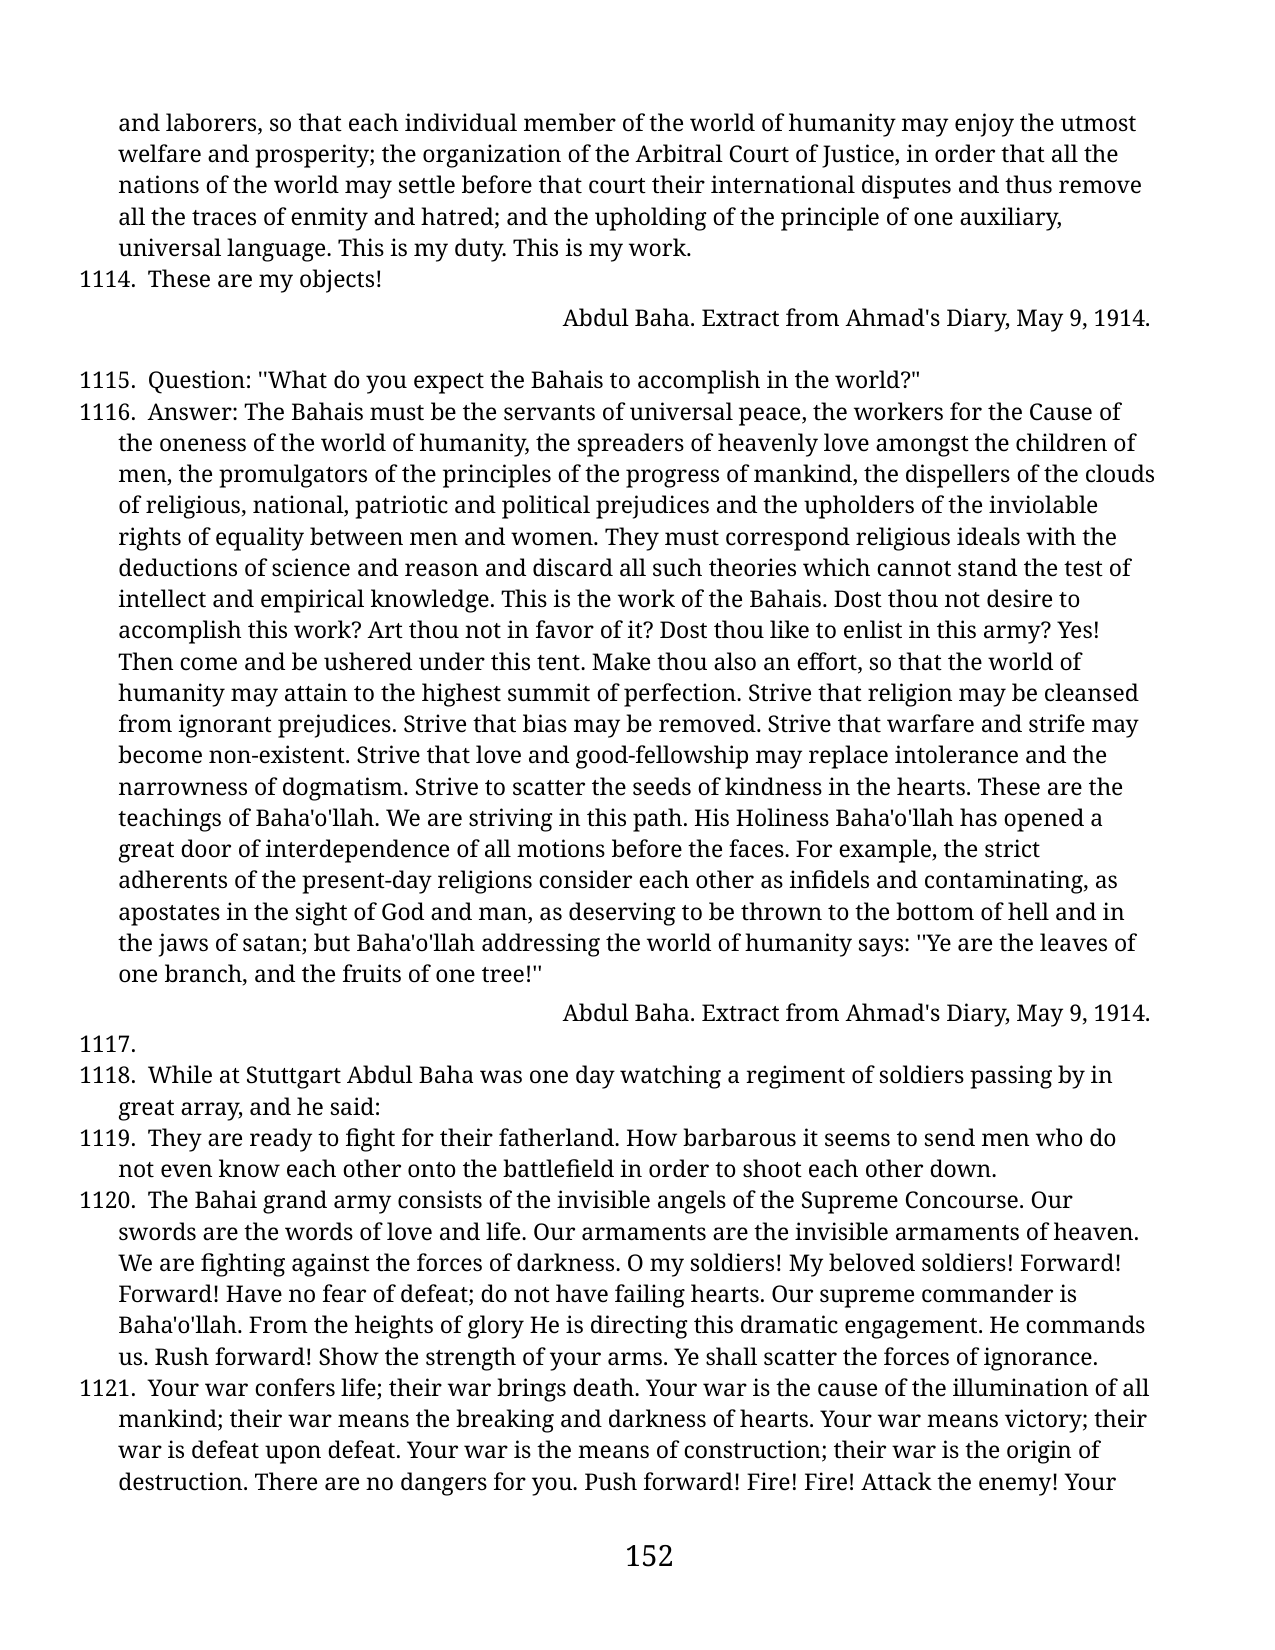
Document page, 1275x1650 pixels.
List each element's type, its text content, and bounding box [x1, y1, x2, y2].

text Abdul Baha. Extract from Ahmad's Diary, May 9, 1914. [118, 302, 1157, 333]
list These are my objects! [79, 263, 1157, 294]
list and laborers, so that each individual member of the world of humanity may enjoy the utmost welfare and prosperity; the organization of the Arbitral Court of Justice, in order that all the nations of the world may settle before that court their international disputes and thus remove all the traces of enmity and hatred; and the upholding of the principle of one auxiliary, universal language. This is my duty. This is my work. [79, 107, 1157, 263]
text Abdul Baha. Extract from Ahmad's Diary, May 9, 1914. [118, 997, 1157, 1028]
list Question: ''What do you expect the Bahais to accomplish in the world?" [79, 364, 1157, 395]
list Your war confers life; their war brings death. Your war is the cause of the illumination of all mankind; their war means the breaking and darkness of hearts. Your war means victory; their war is defeat upon defeat. Your war is the means of construction; their war is the origin of destruction. There are no dangers for you. Push forward! Fire! Fire! Attack the enemy! Your [79, 1372, 1157, 1497]
list While at Stuttgart Abdul Baha was one day watching a regiment of soldiers passing by in great array, and he said: [79, 1059, 1157, 1122]
list The Bahai grand army consists of the invisible angels of the Supreme Concourse. Our swords are the words of love and life. Our armaments are the invisible armaments of heaven. We are fighting against the forces of darkness. O my soldiers! My beloved soldiers! Forward! Forward! Have no fear of defeat; do not have failing hearts. Our supreme commander is Baha'o'llah. From the heights of glory He is directing this dramatic engagement. He commands us. Rush forward! Show the strength of your arms. Ye shall scatter the forces of ignorance. [79, 1184, 1157, 1372]
list They are ready to fight for their fatherland. How barbarous it seems to send men who do not even know each other onto the battlefield in order to shoot each other down. [79, 1122, 1157, 1184]
list Answer: The Bahais must be the servants of universal peace, the workers for the Cause of the oneness of the world of humanity, the spreaders of heavenly love amongst the children of men, the promulgators of the principles of the progress of mankind, the dispellers of the clouds of religious, national, patriotic and political prejudices and the upholders of the inviolable rights of equality between men and women. They must correspond religious ideals with the deductions of science and reason and discard all such theories which cannot stand the test of intellect and empirical knowledge. This is the work of the Bahais. Dost thou not desire to accomplish this work? Art thou not in favor of it? Dost thou like to enlist in this army? Yes! Then come and be ushered under this tent. Make thou also an effort, so that the world of humanity may attain to the highest summit of perfection. Strive that religion may be cleansed from ignorant prejudices. Strive that bias may be removed. Strive that warfare and strife may become non-existent. Strive that love and good-fellowship may replace intolerance and the narrowness of dogmatism. Strive to scatter the seeds of kindness in the hearts. These are the teachings of Baha'o'llah. We are striving in this path. His Holiness Baha'o'llah has opened a great door of interdependence of all motions before the faces. For example, the strict adherents of the present-day religions consider each other as infidels and contaminating, as apostates in the sight of God and man, as deserving to be thrown to the bottom of hell and in the jaws of satan; but Baha'o'llah addressing the world of humanity says: ''Ye are the leaves of one branch, and the fruits of one tree!'' [79, 395, 1157, 989]
